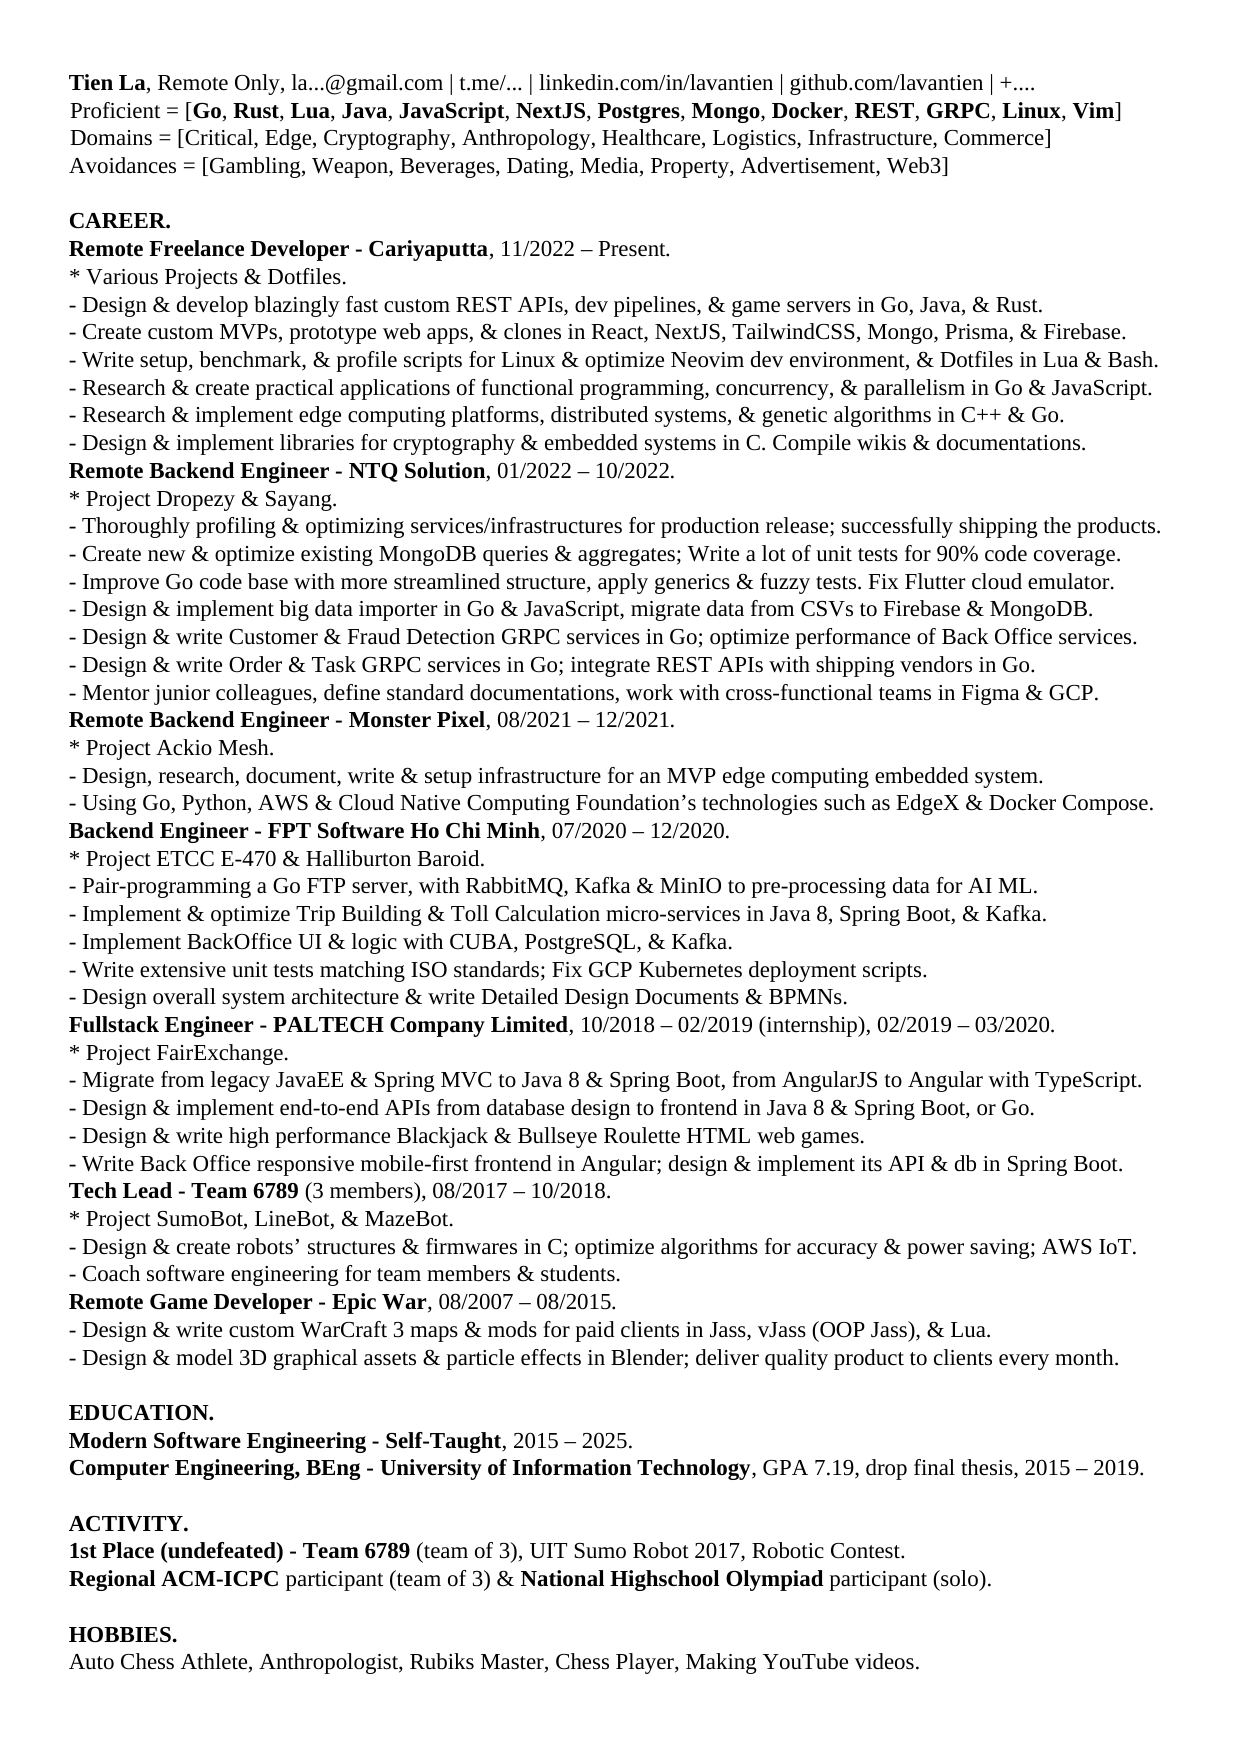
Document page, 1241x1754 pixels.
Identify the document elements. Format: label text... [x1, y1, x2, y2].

text Domains = [Critical, Edge, Cryptography, Anthropology, Healthcare, Logistics, Infrastructure, Commerce] [70, 124, 1165, 151]
text - Design & write Order & Task GRPC services in Go; integrate REST APIs with shipping vendors in Go. [68, 651, 1172, 677]
text * Project SumoBot, LineBot, & MazeBot. [68, 1205, 1172, 1231]
text Avoidances = [Gambling, Weapon, Beverages, Dating, Media, Property, Advertisement, Web3] [69, 152, 1172, 178]
text HOBBIES. [68, 1621, 1172, 1647]
text Tech Lead - Team 6789 (3 members), 08/2017 – 10/2018. [68, 1177, 1172, 1204]
text Computer Engineering, BEng - University of Information Technology, GPA 7.19, drop final thesis, 2015 – 2019. [68, 1454, 1172, 1481]
text - Design & write Customer & Fraud Detection GRPC services in Go; optimize performance of Back Office services. [68, 623, 1172, 649]
text Remote Freelance Developer - Cariyaputta, 11/2022 – Present. [68, 235, 1172, 262]
text - Design & create robots’ structures & firmwares in C; optimize algorithms for accuracy & power saving; AWS IoT. [68, 1233, 1172, 1259]
text - Design & implement libraries for cryptography & embedded systems in C. Compile wikis & documentations. [68, 429, 1172, 456]
text - Design & model 3D graphical assets & particle effects in Blender; deliver quality product to clients every month. [68, 1343, 1172, 1370]
text CAREER. [68, 207, 1172, 234]
text - Create new & optimize existing MongoDB queries & aggregates; Write a lot of unit tests for 90% code coverage. [68, 540, 1172, 566]
text - Mentor junior colleagues, define standard documentations, work with cross-functional teams in Figma & GCP. [68, 678, 1172, 705]
text - Design & write high performance Blackjack & Bullseye Roulette HTML web games. [68, 1122, 1172, 1148]
text Remote Backend Engineer - NTQ Solution, 01/2022 – 10/2022. [68, 457, 1172, 483]
text - Research & create practical applications of functional programming, concurrency, & parallelism in Go & JavaScript. [68, 374, 1172, 400]
text Modern Software Engineering - Self-Taught, 2015 – 2025. [68, 1427, 1172, 1453]
text - Create custom MVPs, prototype web apps, & clones in React, NextJS, TailwindCSS, Mongo, Prisma, & Firebase. [68, 318, 1172, 345]
text - Migrate from legacy JavaEE & Spring MVC to Java 8 & Spring Boot, from AngularJS to Angular with TypeScript. [68, 1066, 1172, 1093]
text * Various Projects & Dotfiles. [69, 263, 1172, 289]
text * Project ETCC E-470 & Halliburton Baroid. [68, 845, 1172, 871]
text Auto Chess Athlete, Anthropologist, Rubiks Master, Chess Player, Making YouTube videos. [68, 1648, 1172, 1675]
text - Design & write custom WarCraft 3 maps & mods for paid clients in Jass, vJass (OOP Jass), & Lua. [68, 1316, 1172, 1342]
text ACTIVITY. [68, 1510, 1172, 1536]
text Proficient = [Go, Rust, Lua, Java, JavaScript, NextJS, Postgres, Mongo, Docker, REST, GRPC, Linux, Vim] [70, 97, 1165, 123]
text - Thoroughly profiling & optimizing services/infrastructures for production release; successfully shipping the products. [68, 512, 1172, 539]
text - Write setup, benchmark, & profile scripts for Linux & optimize Neovim dev environment, & Dotfiles in Lua & Bash. [68, 346, 1172, 372]
text 1st Place (undefeated) - Team 6789 (team of 3), UIT Sumo Robot 2017, Robotic Contest. [68, 1537, 1172, 1564]
text - Design & implement end-to-end APIs from database design to frontend in Java 8 & Spring Boot, or Go. [68, 1094, 1172, 1121]
text - Design overall system architecture & write Detailed Design Documents & BPMNs. [68, 983, 1172, 1010]
text - Implement BackOffice UI & logic with CUBA, PostgreSQL, & Kafka. [68, 928, 1172, 954]
text - Design & implement big data importer in Go & JavaScript, migrate data from CSVs to Firebase & MongoDB. [68, 595, 1172, 622]
text * Project FairExchange. [68, 1039, 1172, 1065]
text Backend Engineer - FPT Software Ho Chi Minh, 07/2020 – 12/2020. [68, 817, 1172, 843]
text * Project Dropezy & Sayang. [68, 484, 1172, 511]
text - Design & develop blazingly fast custom REST APIs, dev pipelines, & game servers in Go, Java, & Rust. [68, 291, 1172, 317]
text Fullstack Engineer - PALTECH Company Limited, 10/2018 – 02/2019 (internship), 02/2019 – 03/2020. [68, 1011, 1172, 1037]
text - Design, research, document, write & setup infrastructure for an MVP edge computing embedded system. [68, 762, 1172, 788]
text - Coach software engineering for team members & students. [68, 1260, 1172, 1287]
text * Project Ackio Mesh. [68, 734, 1172, 760]
text Regional ACM-ICPC participant (team of 3) & National Highschool Olympiad participant (solo). [69, 1565, 1172, 1592]
text - Write extensive unit tests matching ISO standards; Fix GCP Kubernetes deployment scripts. [68, 956, 1172, 982]
text EDUCATION. [68, 1399, 1172, 1425]
text - Research & implement edge computing platforms, distributed systems, & genetic algorithms in C++ & Go. [68, 401, 1172, 428]
text Tien La, Remote Only, la...@gmail.com | t.me/... | linkedin.com/in/lavantien | github.com/lavantien | +.... [68, 69, 1172, 95]
text Remote Game Developer - Epic War, 08/2007 – 08/2015. [68, 1288, 1172, 1314]
text - Write Back Office responsive mobile-first frontend in Angular; design & implement its API & db in Spring Boot. [68, 1149, 1172, 1176]
text - Improve Go code base with more streamlined structure, apply generics & fuzzy tests. Fix Flutter cloud emulator. [68, 568, 1172, 594]
text Remote Backend Engineer - Monster Pixel, 08/2021 – 12/2021. [68, 706, 1172, 733]
text - Implement & optimize Trip Building & Toll Calculation micro-services in Java 8, Spring Boot, & Kafka. [68, 900, 1172, 927]
text - Pair-programming a Go FTP server, with RabbitMQ, Kafka & MinIO to pre-processing data for AI ML. [68, 872, 1172, 899]
text - Using Go, Python, AWS & Cloud Native Computing Foundation’s technologies such as EdgeX & Docker Compose. [68, 789, 1172, 816]
